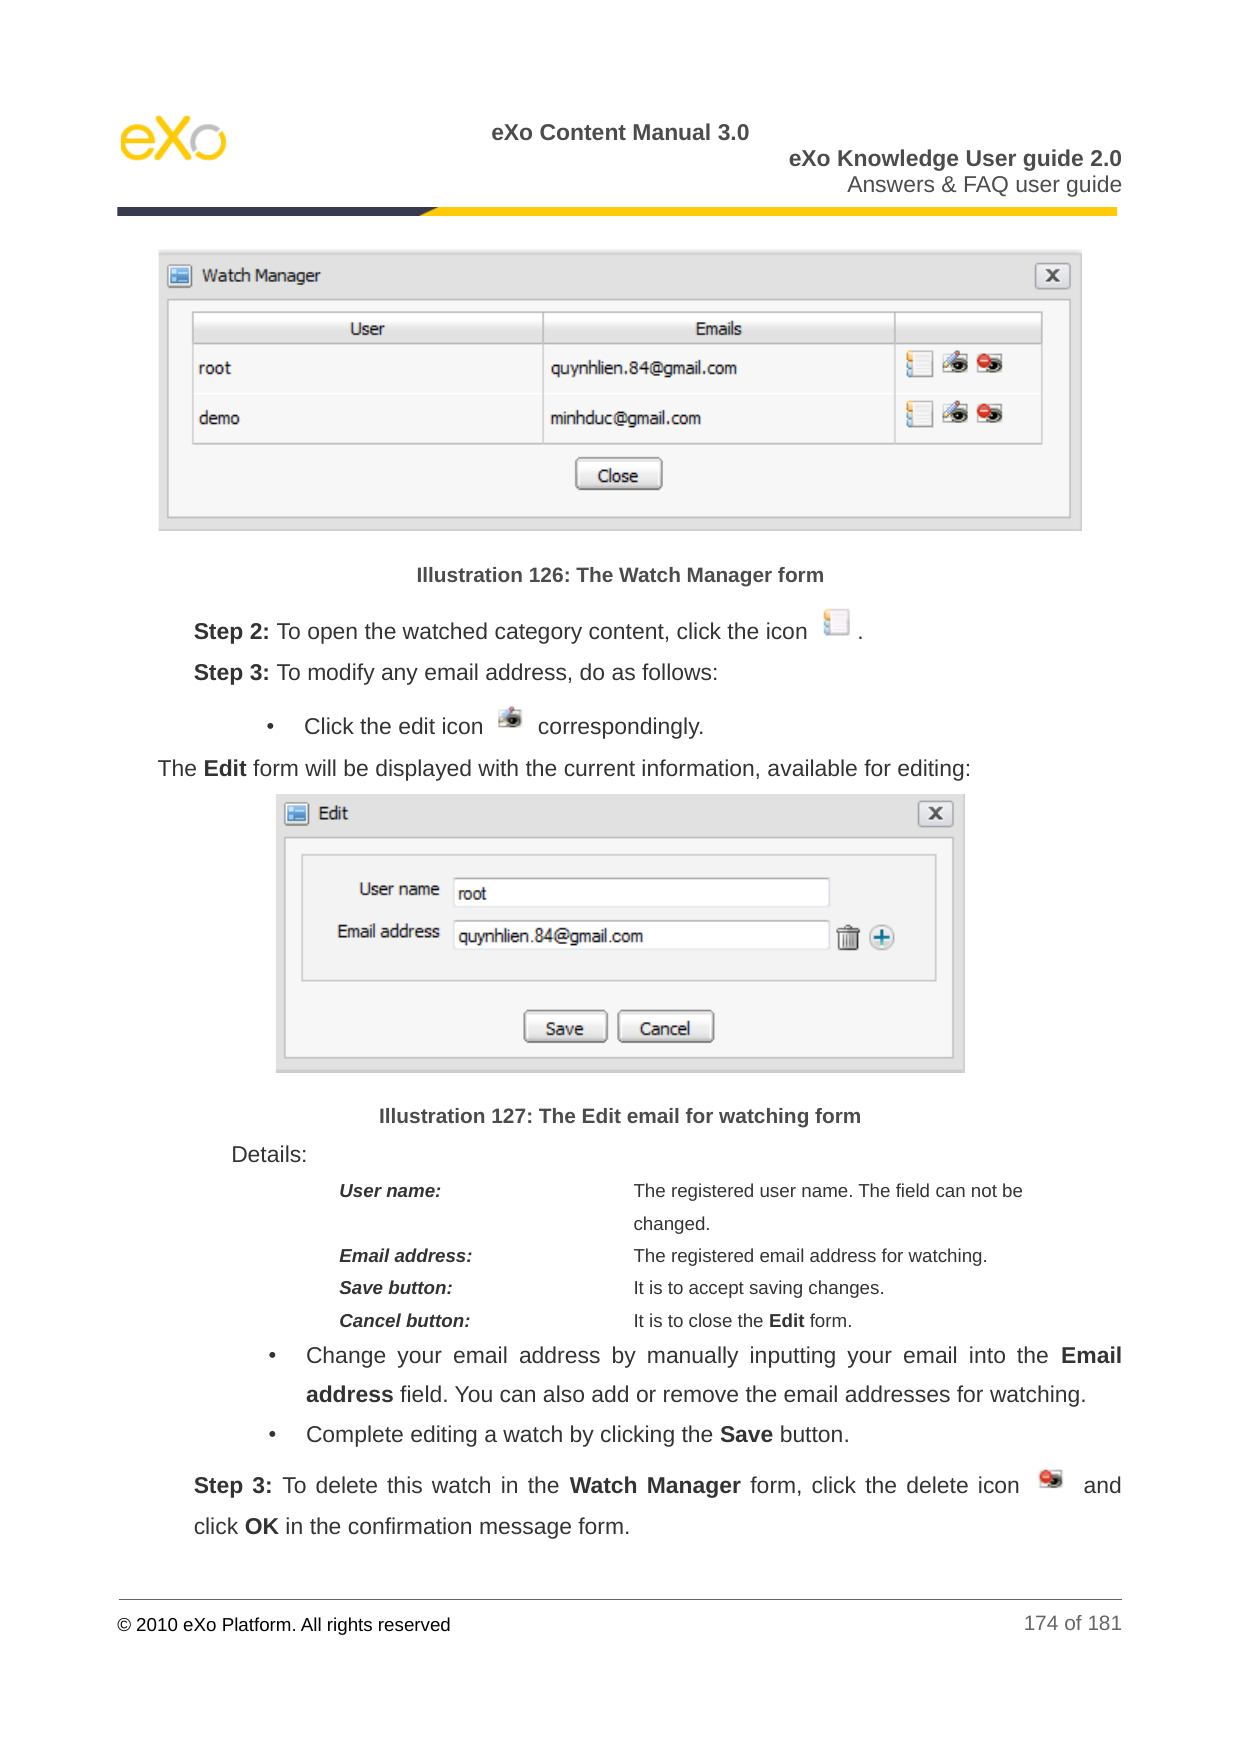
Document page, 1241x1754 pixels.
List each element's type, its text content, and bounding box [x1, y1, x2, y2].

picture [117, 207, 1118, 216]
picture [497, 705, 524, 734]
picture [821, 607, 850, 639]
picture [275, 794, 965, 1073]
text Cancel button: It is to close the Edit form. [118, 1309, 1122, 1331]
list Step 2: To open the watched category content, click the icon . [152, 228, 1122, 249]
list Illustration 127: The Edit email for watching form [246, 1073, 995, 1128]
text Save button: It is to accept saving changes. [118, 1277, 1122, 1299]
picture [120, 115, 227, 161]
list Step 3: To modify any email address, do as follows: [156, 659, 1122, 685]
list Click the edit icon correspondingly. [266, 698, 1122, 741]
text Email address: The registered email address for watching. [118, 1245, 1122, 1266]
list Change your email address by manually inputting your email into the Email address field. You can also add or remove the email addresses for watching. [268, 1342, 1122, 1407]
list Step 3: To delete this watch in the Watch Manager form, click the delete icon and click OK in the confirmation message form. [156, 1460, 1122, 1539]
list The Edit form will be displayed with the current information, available for editing: [120, 754, 1122, 781]
list Illustration 126: The Watch Manager form [152, 531, 1088, 586]
list Complete editing a watch by clicking the Save button. [268, 1421, 1122, 1447]
picture [1037, 1467, 1067, 1493]
text User name: The registered user name. The field can not be changed. [118, 1180, 1122, 1234]
list Details: [193, 1073, 1122, 1167]
picture [158, 249, 1082, 531]
